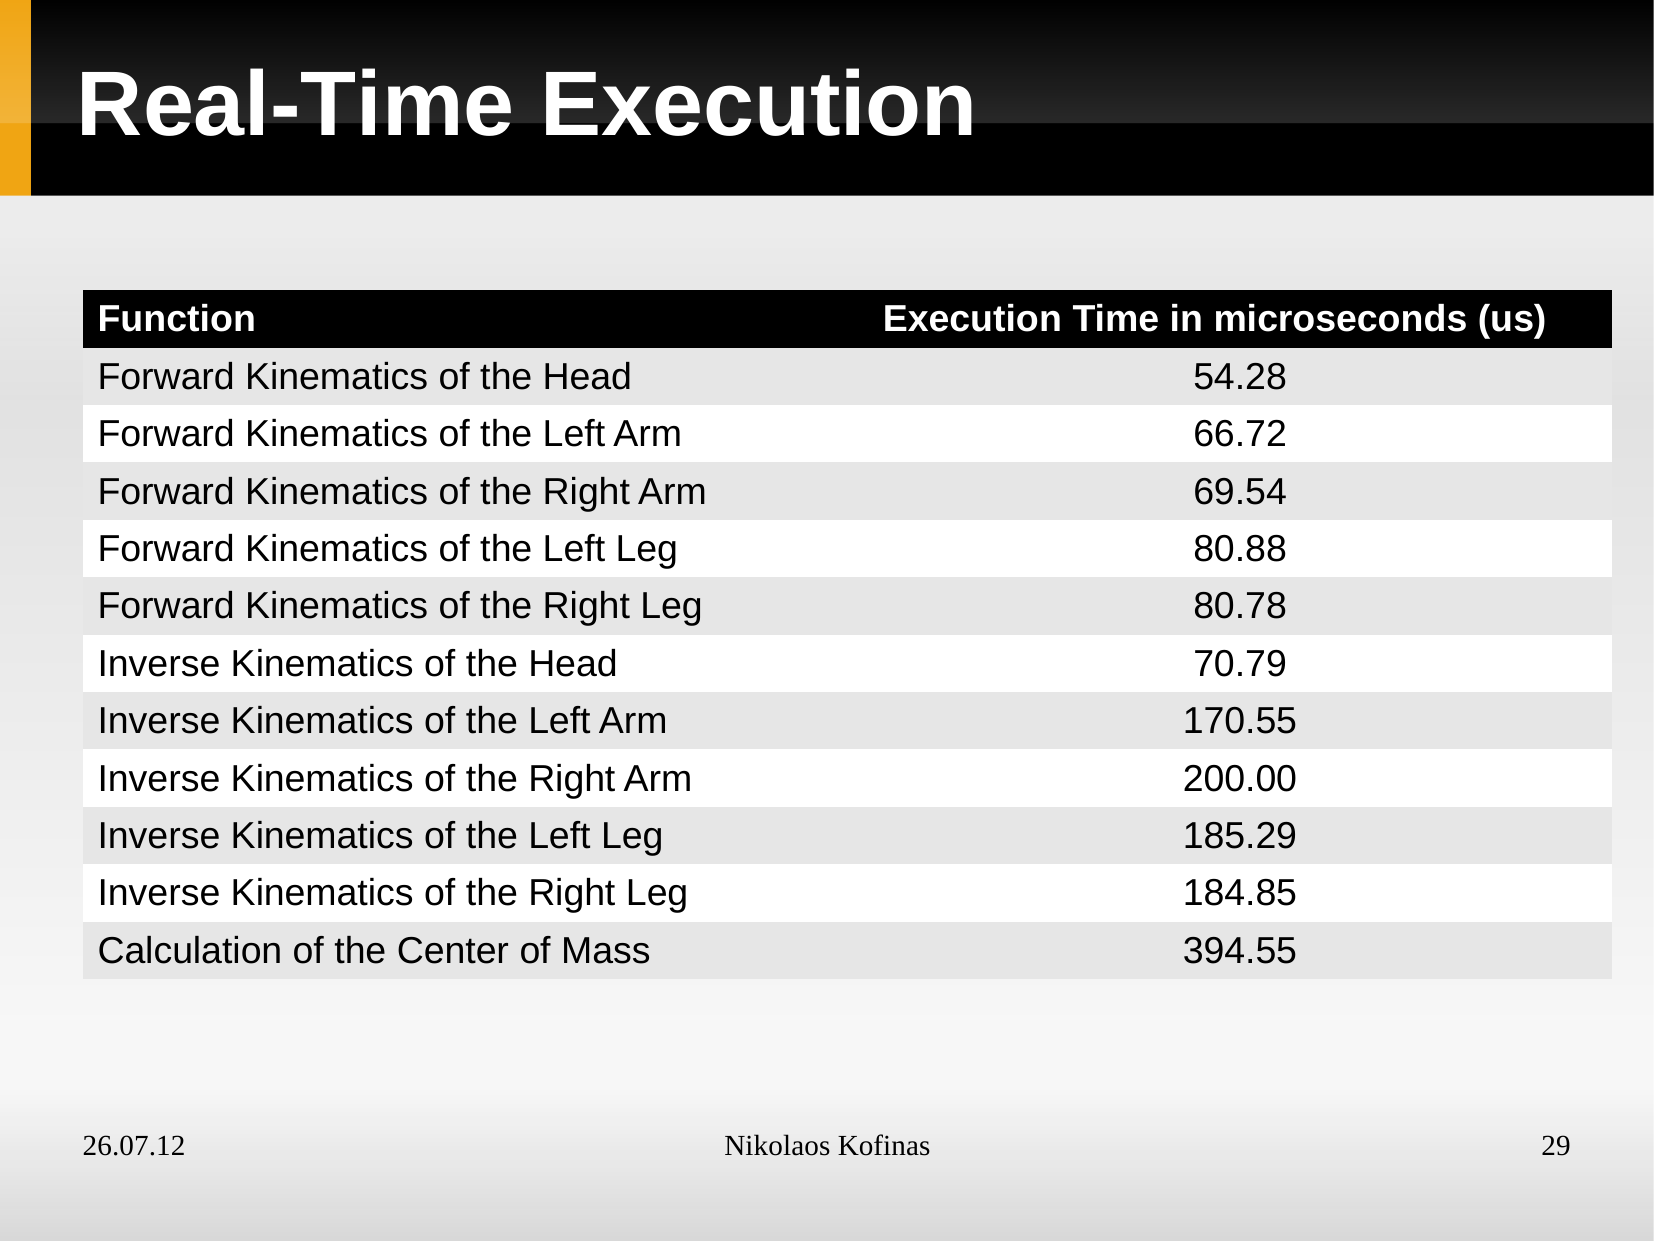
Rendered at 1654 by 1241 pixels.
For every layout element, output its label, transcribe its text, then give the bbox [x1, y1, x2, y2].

table_cell Forward Kinematics of the Right Arm [83, 462, 868, 520]
table_cell 80.78 [868, 577, 1612, 635]
table_header Execution Time in microseconds (us) [868, 290, 1612, 348]
table_cell 170.55 [868, 692, 1612, 749]
table_cell 69.54 [868, 462, 1612, 520]
table_cell Forward Kinematics of the Left Arm [83, 405, 868, 462]
table_cell Forward Kinematics of the Right Leg [83, 577, 868, 635]
table_cell Forward Kinematics of the Head [83, 348, 868, 405]
table_cell 54.28 [868, 348, 1612, 405]
picture [0, 0, 1654, 1241]
table_cell Calculation of the Center of Mass [83, 922, 868, 979]
table_cell 185.29 [868, 807, 1612, 864]
table_cell 80.88 [868, 520, 1612, 577]
table_cell Inverse Kinematics of the Head [83, 635, 868, 692]
table_cell Inverse Kinematics of the Right Arm [83, 749, 868, 807]
table_cell 66.72 [868, 405, 1612, 462]
table_cell Forward Kinematics of the Left Leg [83, 520, 868, 577]
table_cell 70.79 [868, 635, 1612, 692]
title Real-Time Execution [76, 0, 1654, 208]
table_cell 200.00 [868, 749, 1612, 807]
table_cell 184.85 [868, 864, 1612, 922]
table_cell 394.55 [868, 922, 1612, 979]
table_cell Inverse Kinematics of the Left Arm [83, 692, 868, 749]
table_cell Inverse Kinematics of the Left Leg [83, 807, 868, 864]
table_cell Inverse Kinematics of the Right Leg [83, 864, 868, 922]
table_header Function [83, 290, 868, 348]
